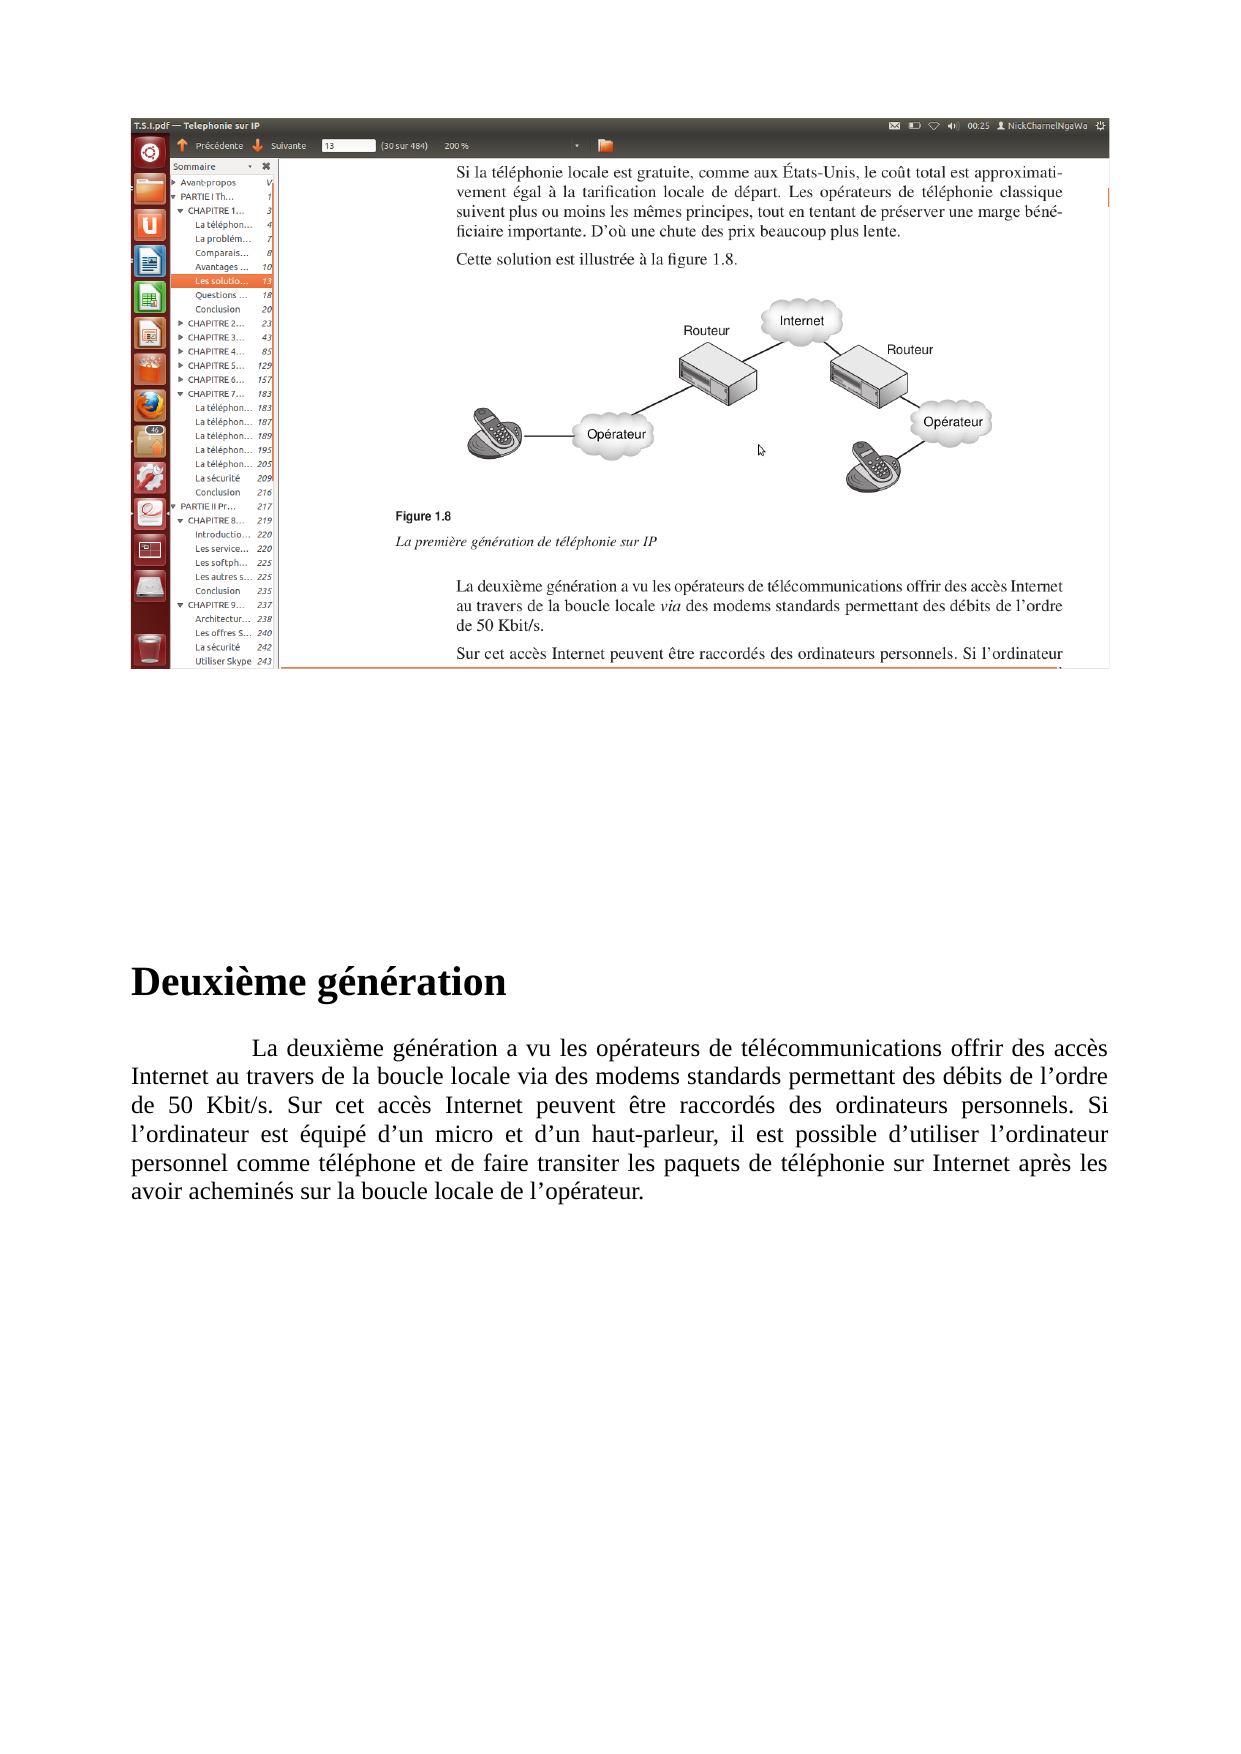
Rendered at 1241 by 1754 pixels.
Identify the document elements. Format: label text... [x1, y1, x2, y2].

picture [130, 118, 1110, 669]
text Deuxième génération [131, 956, 1109, 1004]
text La deuxième génération a vu les opérateurs de télécommunications offrir des accès Internet au travers de la boucle locale via des modems standards permettant des débits de l’ordre de 50 Kbit/s. Sur cet accès Internet peuvent être raccordés des ordinateurs personnels. Si l’ordinateur est équipé d’un micro et d’un haut-parleur, il est possible d’utiliser l’ordinateur personnel comme téléphone et de faire transiter les paquets de téléphonie sur Internet après les avoir acheminés sur la boucle locale de l’opérateur. [131, 1033, 1109, 1205]
